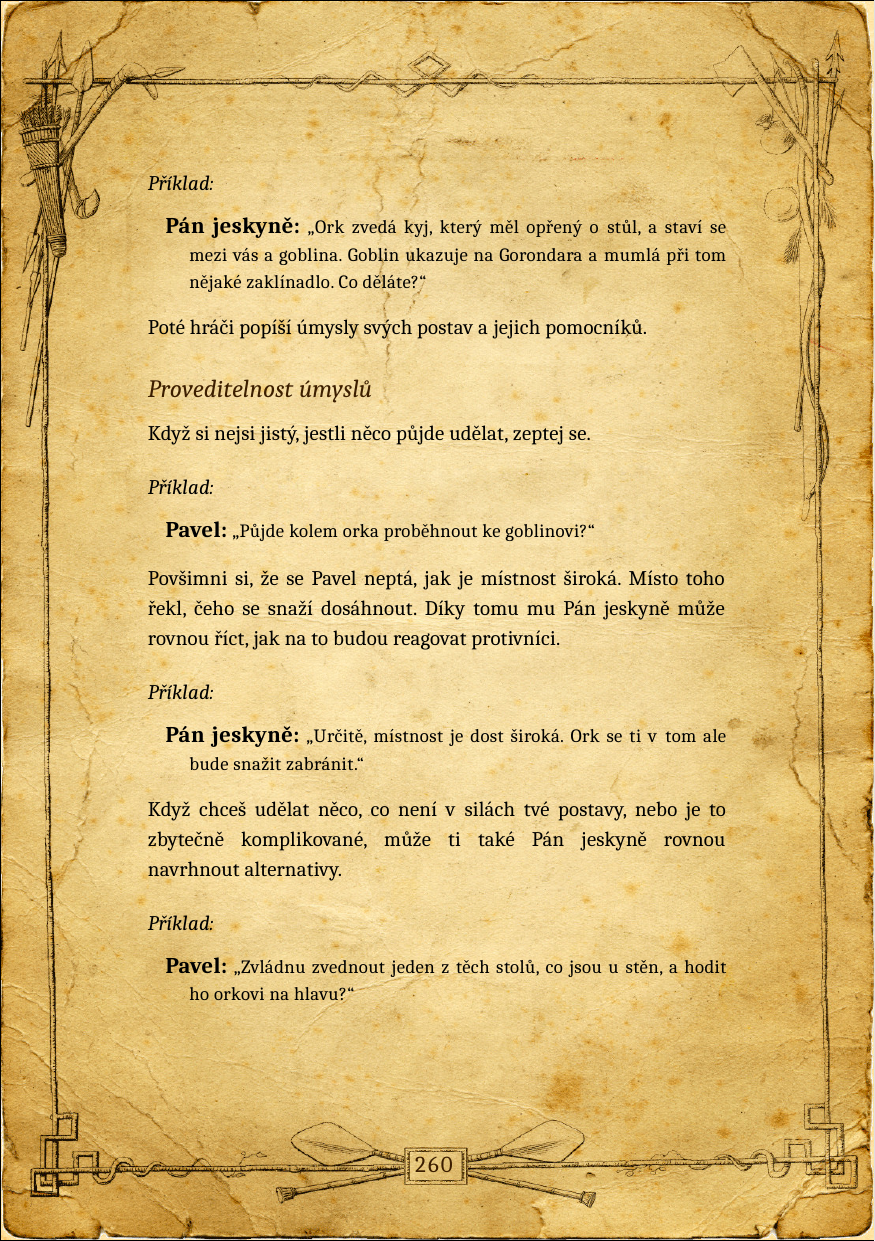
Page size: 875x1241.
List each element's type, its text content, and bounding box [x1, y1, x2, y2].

text Pán jeskyně: „Ork zvedá kyj, který měl opřený o⁠ stůl, a⁠ staví se mezi vás a⁠ goblina. Goblin ukazuje na Gorondara a⁠ mumlá při tom nějaké zaklínadlo. Co děláte?“ [165, 213, 726, 293]
text Příklad: [148, 475, 726, 499]
text Příklad: [148, 172, 726, 196]
subtitle Proveditelnost úmyslů [148, 375, 726, 404]
text Pavel: „Zvládnu zvednout jeden z⁠ těch stolů, co jsou u⁠ stěn, a⁠ hodit ho orkovi na hlavu?“ [165, 953, 726, 1006]
text Když si nejsi jistý, jestli něco půjde udělat, zeptej se. [148, 422, 726, 446]
picture [1, 1, 874, 1240]
text Poté hráči popíší úmysly svých postav a⁠ jejich pomocníků. [148, 316, 726, 340]
text Příklad: [148, 911, 726, 935]
text Když chceš udělat něco, co není v⁠ silách tvé postavy, nebo je to zbytečně komplikované, může ti také Pán jeskyně rovnou navrhnout alternativy. [148, 798, 726, 882]
text Povšimni si, že se Pavel neptá, jak je místnost široká. Místo toho řekl, čeho se snaží dosáhnout. Díky tomu mu Pán jeskyně může rovnou říct, jak na to budou reagovat protivníci. [148, 567, 726, 651]
text Pavel: „Půjde kolem orka proběhnout ke goblinovi?“ [165, 517, 726, 543]
text Příklad: [148, 680, 726, 704]
text Pán jeskyně: „Určitě, místnost je dost široká. Ork se ti v⁠ tom ale bude snažit zabránit.“ [165, 722, 726, 775]
